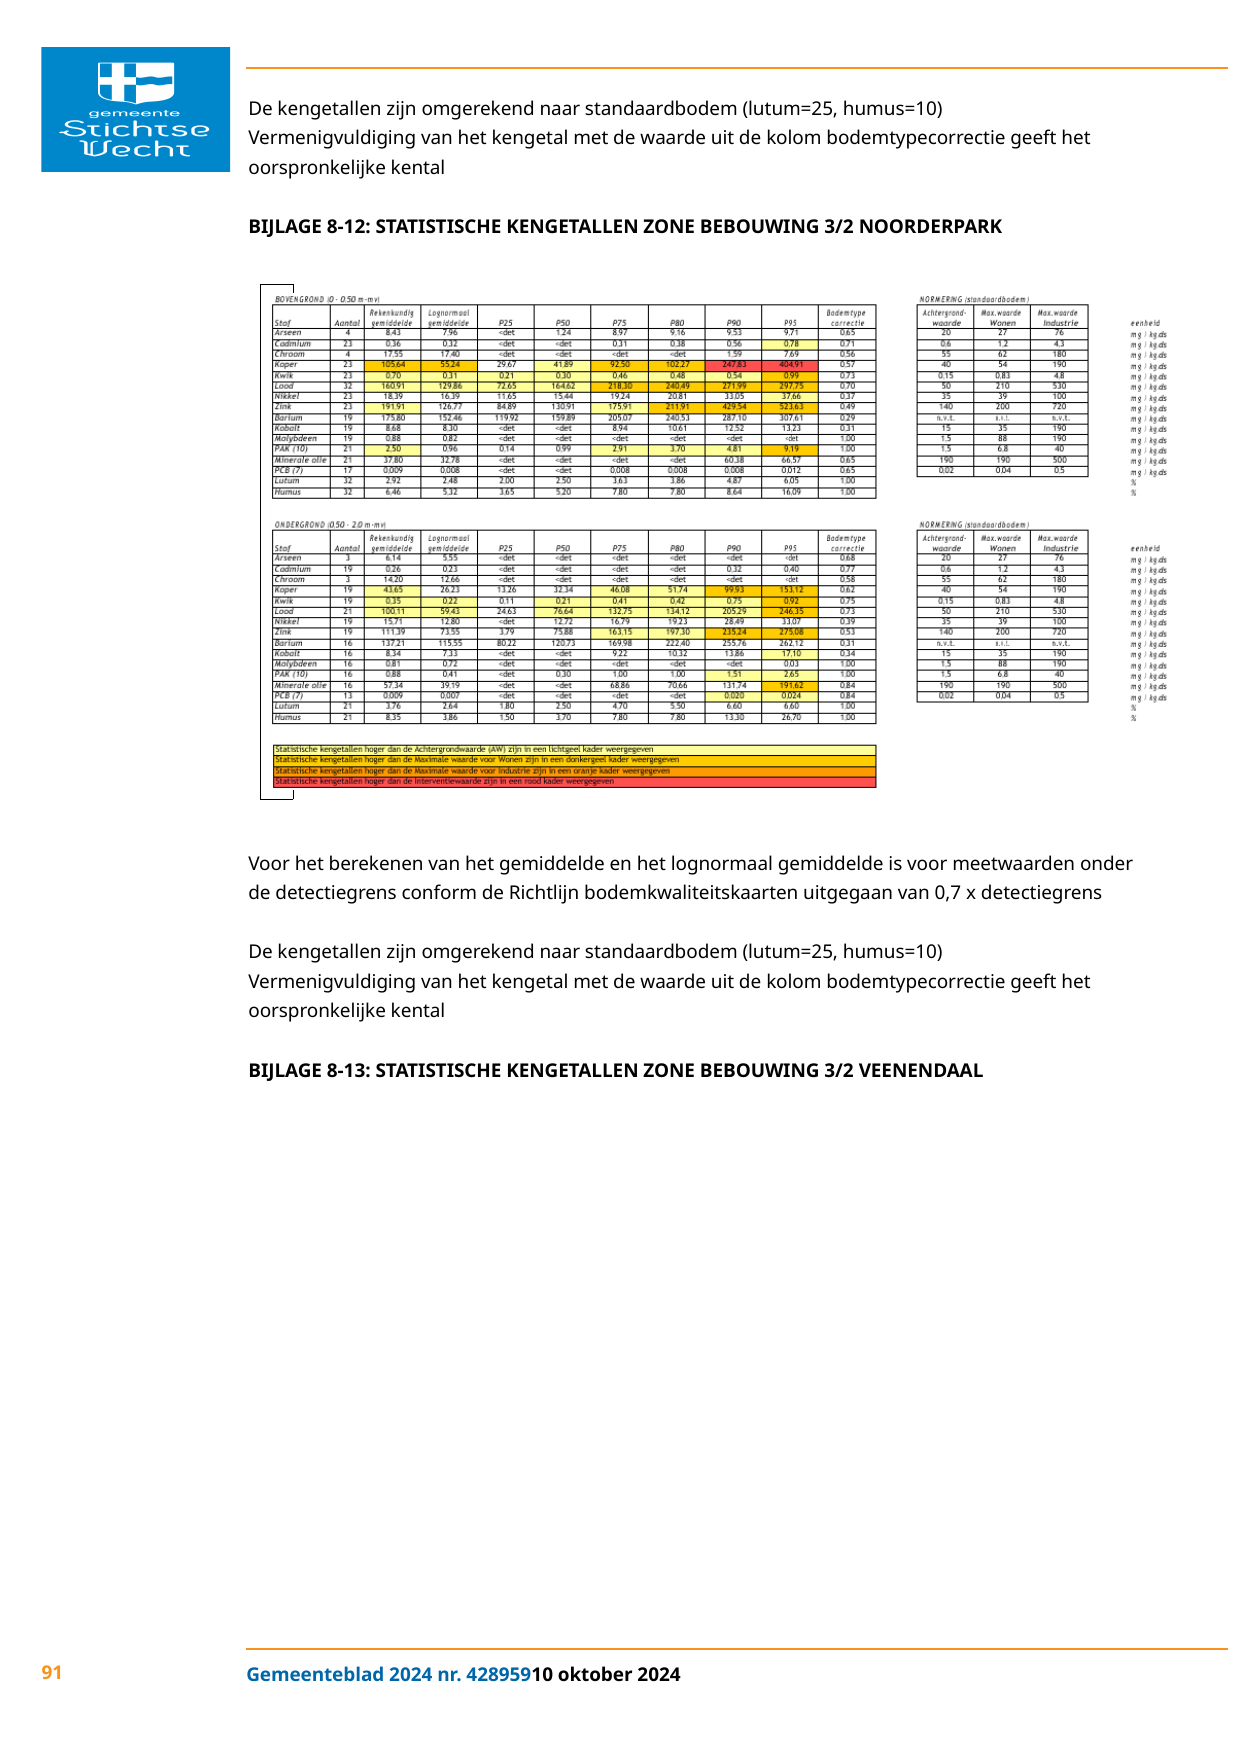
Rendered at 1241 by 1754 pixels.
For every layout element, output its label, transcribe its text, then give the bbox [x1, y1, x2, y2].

text BIJLAGE 8-12: STATISTISCHE KENGETALLEN ZONE BEBOUWING 3/2 NOORDERPARK [248, 213, 1152, 239]
text Voor het berekenen van het gemiddelde en het lognormaal gemiddelde is voor meetwaarden onder de detectiegrens conform de Richtlijn bodemkwaliteitskaarten uitgegaan van 0,7 x detectiegrens [248, 850, 1152, 905]
text BIJLAGE 8-13: STATISTISCHE KENGETALLEN ZONE BEBOUWING 3/2 VEENENDAAL [248, 1057, 1152, 1082]
text De kengetallen zijn omgerekend naar standaardbodem (lutum=25, humus=10) [248, 95, 1152, 121]
picture [99, 63, 135, 101]
text Vermenigvuldiging van het kengetal met de waarde uit de kolom bodemtypecorrectie geeft het oorspronkelijke kental [248, 968, 1152, 1023]
text Vermenigvuldiging van het kengetal met de waarde uit de kolom bodemtypecorrectie geeft het oorspronkelijke kental [248, 124, 1152, 180]
picture [268, 293, 1173, 790]
picture [137, 63, 174, 103]
text De kengetallen zijn omgerekend naar standaardbodem (lutum=25, humus=10) [248, 938, 1152, 964]
